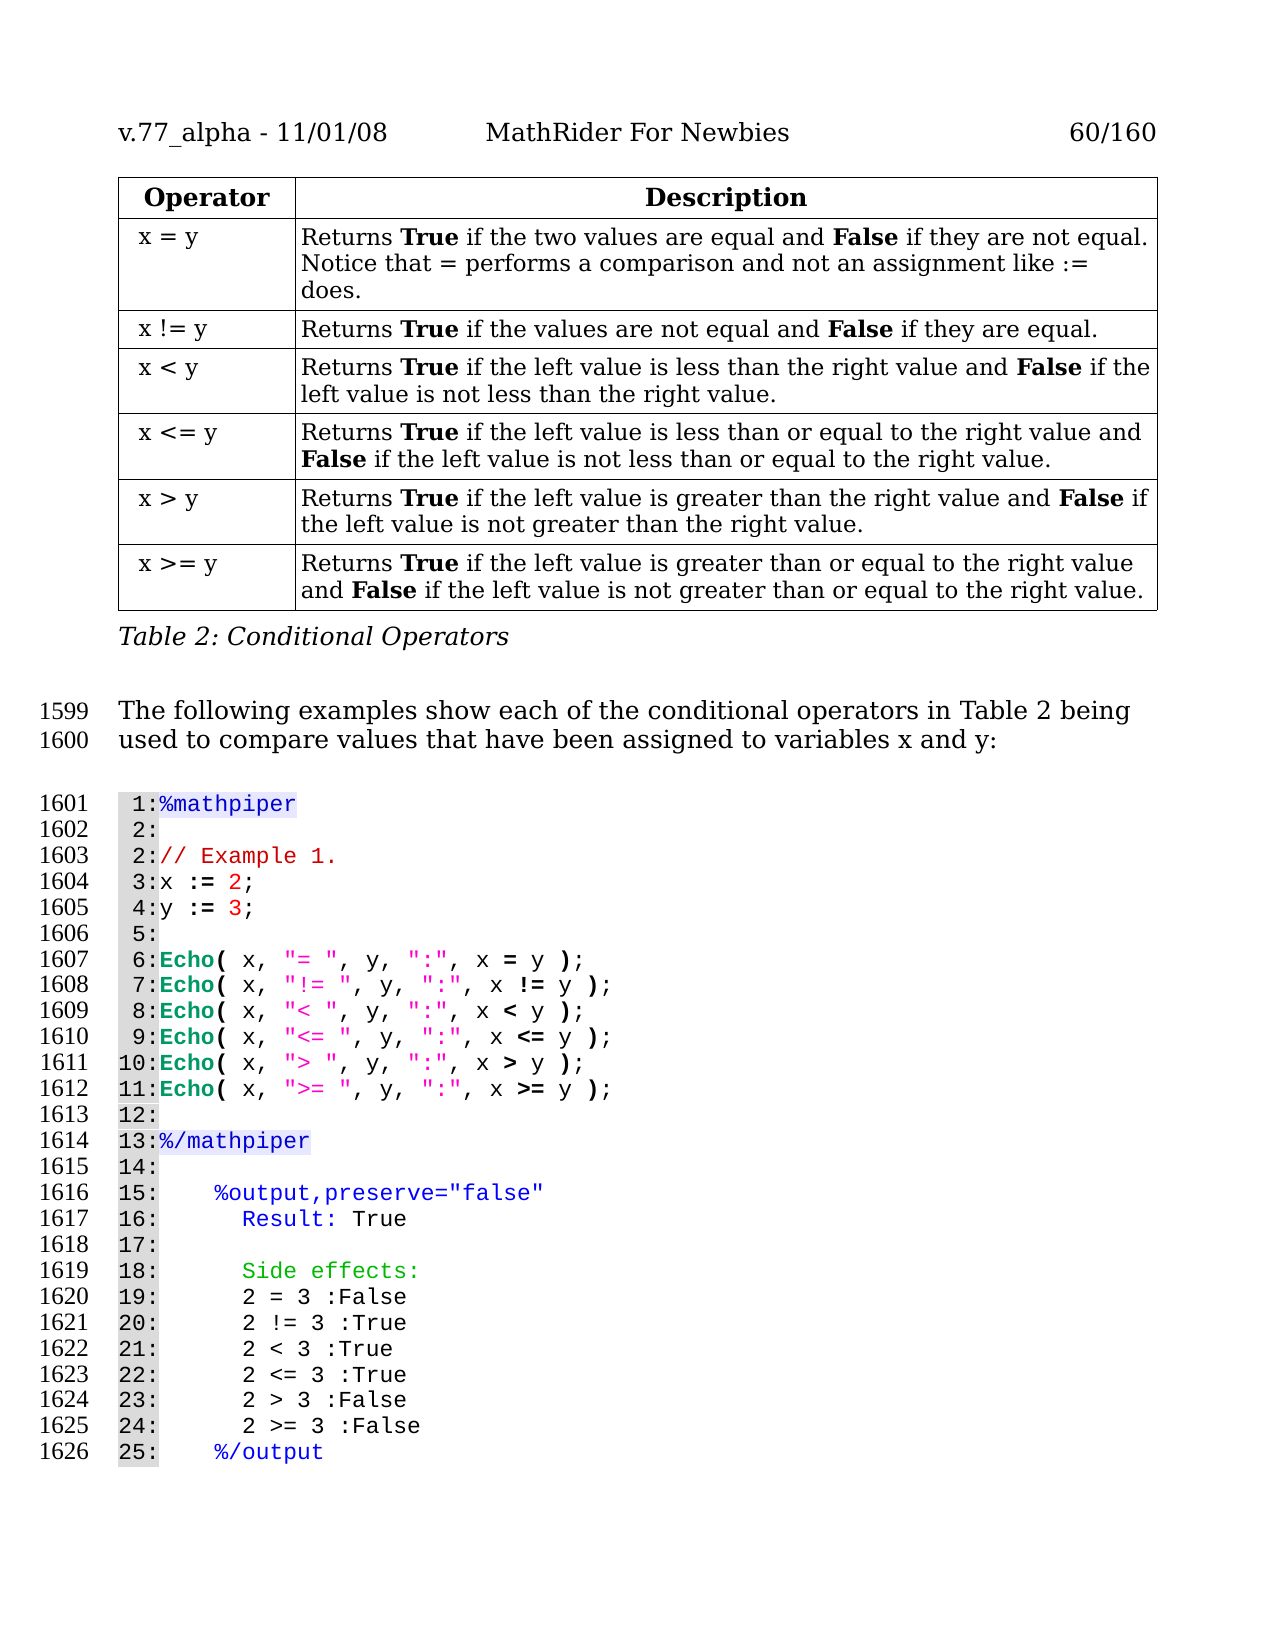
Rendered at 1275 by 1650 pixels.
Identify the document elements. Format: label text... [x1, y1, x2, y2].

text Table 2: Conditional Operators [118, 622, 1157, 651]
text 11:Echo( x, ">= ", y, ":", x >= y ); [118, 1078, 1157, 1103]
table_cell x = y [119, 219, 295, 309]
text 10:Echo( x, "> ", y, ":", x > y ); [118, 1052, 1157, 1078]
table_header Description [296, 178, 1157, 218]
table_cell Returns True if the left value is less than the right value and False if the left value is not less than the right value. [296, 349, 1157, 413]
text 1:%mathpiper [118, 792, 1157, 818]
table_cell x < y [119, 349, 295, 413]
text 9:Echo( x, "<= ", y, ":", x <= y ); [118, 1026, 1157, 1052]
text 17: [118, 1233, 1157, 1259]
text 4:y := 3; [118, 896, 1157, 922]
text 15: %output,preserve="false" [118, 1181, 1157, 1207]
text 13:%/mathpiper [118, 1129, 1157, 1155]
table_cell Returns True if the left value is greater than or equal to the right value and False if the left value is not greater than or equal to the right value. [296, 545, 1157, 609]
text 3:x := 2; [118, 870, 1157, 896]
text 7:Echo( x, "!= ", y, ":", x != y ); [118, 974, 1157, 1000]
table_cell Returns True if the left value is greater than the right value and False if the left value is not greater than the right value. [296, 480, 1157, 544]
text 12: [118, 1103, 1157, 1129]
text 8:Echo( x, "< ", y, ":", x < y ); [118, 1000, 1157, 1026]
table_cell x <= y [119, 414, 295, 479]
text 21: 2 < 3 :True [118, 1337, 1157, 1363]
text 22: 2 <= 3 :True [118, 1363, 1157, 1389]
table_cell x >= y [119, 545, 295, 609]
table_cell x != y [119, 311, 295, 348]
text 18: Side effects: [118, 1259, 1157, 1285]
table_header Operator [119, 178, 295, 218]
text 24: 2 >= 3 :False [118, 1415, 1157, 1441]
text 14: [118, 1155, 1157, 1181]
table_cell Returns True if the values are not equal and False if they are equal. [296, 311, 1157, 348]
table_cell x > y [119, 480, 295, 544]
text 16: Result: True [118, 1207, 1157, 1233]
text 19: 2 = 3 :False [118, 1285, 1157, 1311]
table_cell Returns True if the two values are equal and False if they are not equal. Notice that = performs a comparison and not an assignment like := does. [296, 219, 1157, 309]
text 25: %/output [118, 1441, 1157, 1467]
text 6:Echo( x, "= ", y, ":", x = y ); [118, 948, 1157, 974]
table_cell Returns True if the left value is less than or equal to the right value and False if the left value is not less than or equal to the right value. [296, 414, 1157, 479]
text 23: 2 > 3 :False [118, 1389, 1157, 1415]
text 2:// Example 1. [118, 844, 1157, 870]
text 20: 2 != 3 :True [118, 1311, 1157, 1337]
text The following examples show each of the conditional operators in Table 2 being used to compare values that have been assigned to variables x and y: [118, 696, 1157, 754]
text 5: [118, 922, 1157, 948]
text 2: [118, 818, 1157, 844]
